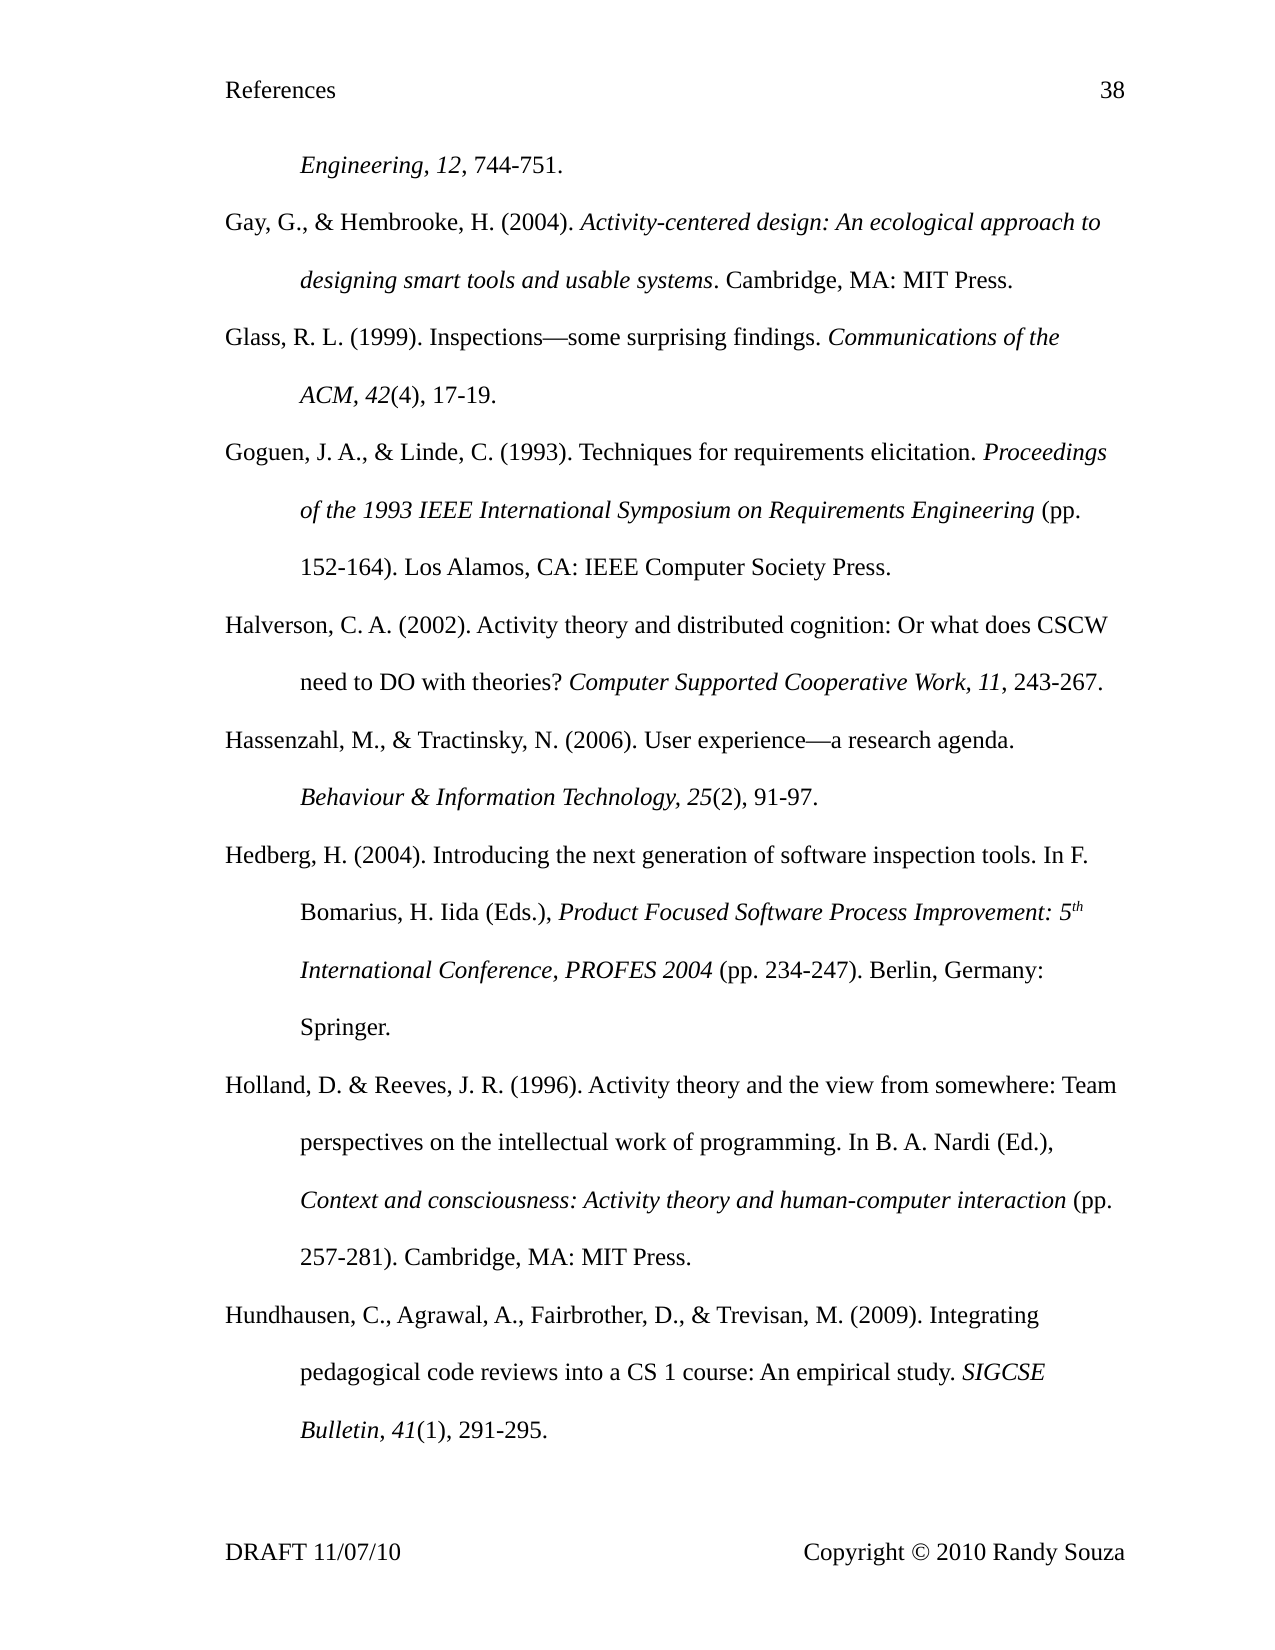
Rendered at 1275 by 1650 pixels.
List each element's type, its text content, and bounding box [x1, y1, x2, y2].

text Hedberg, H. (2004). Introducing the next generation of software inspection tools. In F. Bomarius, H. Iida (Eds.), Product Focused Software Process Improvement: 5th International Conference, PROFES 2004 (pp. 234-247). Berlin, Germany: Springer. [225, 840, 1125, 1041]
text Hassenzahl, M., & Tractinsky, N. (2006). User experience—a research agenda. Behaviour & Information Technology, 25(2), 91-97. [225, 725, 1125, 811]
text Halverson, C. A. (2002). Activity theory and distributed cognition: Or what does CSCW need to DO with theories? Computer Supported Cooperative Work, 11, 243-267. [225, 610, 1125, 696]
text Engineering, 12, 744-751. [225, 150, 1125, 179]
text Gay, G., & Hembrooke, H. (2004). Activity-centered design: An ecological approach to designing smart tools and usable systems. Cambridge, MA: MIT Press. [225, 207, 1125, 294]
text Hundhausen, C., Agrawal, A., Fairbrother, D., & Trevisan, M. (2009). Integrating pedagogical code reviews into a CS 1 course: An empirical study. SIGCSE Bulletin, 41(1), 291-295. [225, 1300, 1125, 1444]
text Goguen, J. A., & Linde, C. (1993). Techniques for requirements elicitation. Proceedings of the 1993 IEEE International Symposium on Requirements Engineering (pp. 152-164). Los Alamos, CA: IEEE Computer Society Press. [225, 437, 1125, 581]
text Glass, R. L. (1999). Inspections—some surprising findings. Communications of the ACM, 42(4), 17-19. [225, 322, 1125, 409]
text Holland, D. & Reeves, J. R. (1996). Activity theory and the view from somewhere: Team perspectives on the intellectual work of programming. In B. A. Nardi (Ed.), Context and consciousness: Activity theory and human-computer interaction (pp. 257-281). Cambridge, MA: MIT Press. [225, 1070, 1125, 1271]
